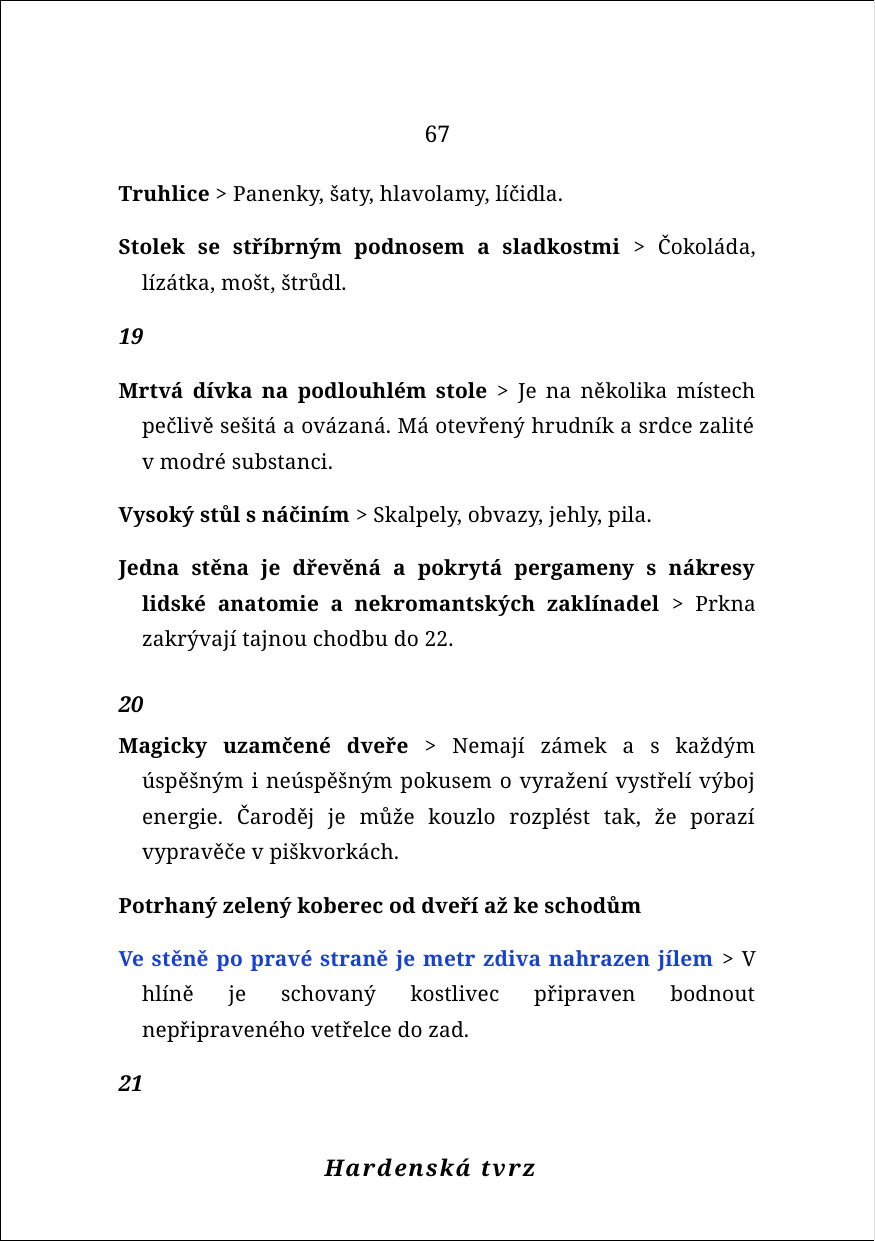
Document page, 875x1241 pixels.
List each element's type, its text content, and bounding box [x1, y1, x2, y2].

text Ve stěně po pravé straně je metr zdiva nahrazen jílem > V hlíně je schovaný kostlivec připraven bodnout nepřipraveného vetřelce do zad. [118, 944, 756, 1043]
text Truhlice > Panenky, šaty, hlavolamy, líčidla. [118, 179, 756, 207]
text Mrtvá dívka na podlouhlém stole > Je na několika místech pečlivě sešitá a ovázaná. Má otevřený hrudník a srdce zalité v modré substanci. [118, 376, 756, 475]
text Stolek se stříbrným podnosem a sladkostmi > Čokoláda, lízátka, mošt, štrůdl. [118, 232, 756, 296]
subtitle 20 [118, 689, 756, 719]
text Jedna stěna je dřevěná a pokrytá pergameny s nákresy lidské anatomie a nekromantských zaklínadel > Prkna zakrývají tajnou chodbu do 22. [118, 553, 756, 653]
text Potrhaný zelený koberec od dveří až ke schodům [118, 891, 756, 919]
text Vysoký stůl s náčiním > Skalpely, obvazy, jehly, pila. [118, 500, 756, 528]
text Magicky uzamčené dveře > Nemají zámek a s každým úspěšným i neúspěšným pokusem o vyražení vystřelí výboj energie. Čaroděj je může kouzlo rozplést tak, že porazí vypravěče v piškvorkách. [118, 731, 756, 866]
text 21 [118, 1068, 756, 1098]
text 19 [118, 321, 756, 351]
